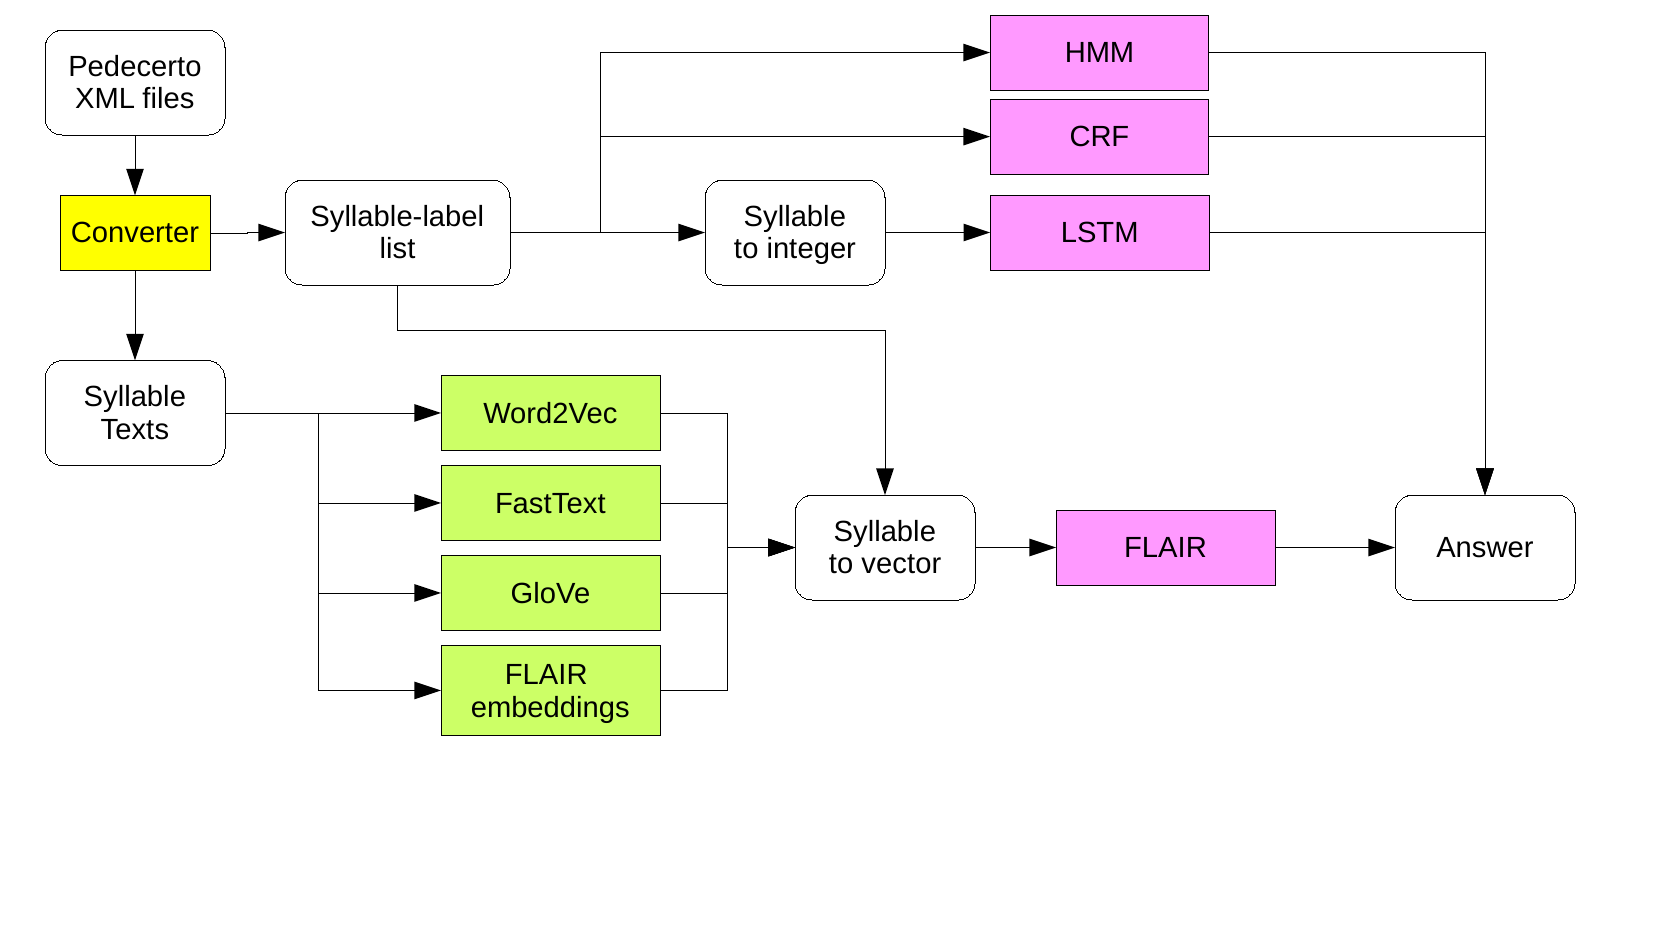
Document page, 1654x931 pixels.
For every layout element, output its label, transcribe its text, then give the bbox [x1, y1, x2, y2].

text_box Syllable to integer [705, 180, 886, 286]
text_box HMM [990, 15, 1209, 91]
text_box FLAIR embeddings [441, 645, 661, 736]
text_box Word2Vec [441, 375, 661, 451]
text_box Syllable-label list [285, 180, 511, 286]
text_box FastText [441, 465, 661, 541]
text_box LSTM [990, 195, 1210, 271]
text_box Syllable to vector [795, 495, 976, 601]
text_box Pedecerto XML files [45, 30, 226, 136]
text_box Answer [1395, 495, 1576, 601]
text_box FLAIR [1056, 510, 1276, 586]
text_box Converter [60, 195, 211, 271]
text_box CRF [990, 99, 1209, 175]
text_box Syllable Texts [45, 360, 226, 466]
text_box GloVe [441, 555, 661, 631]
